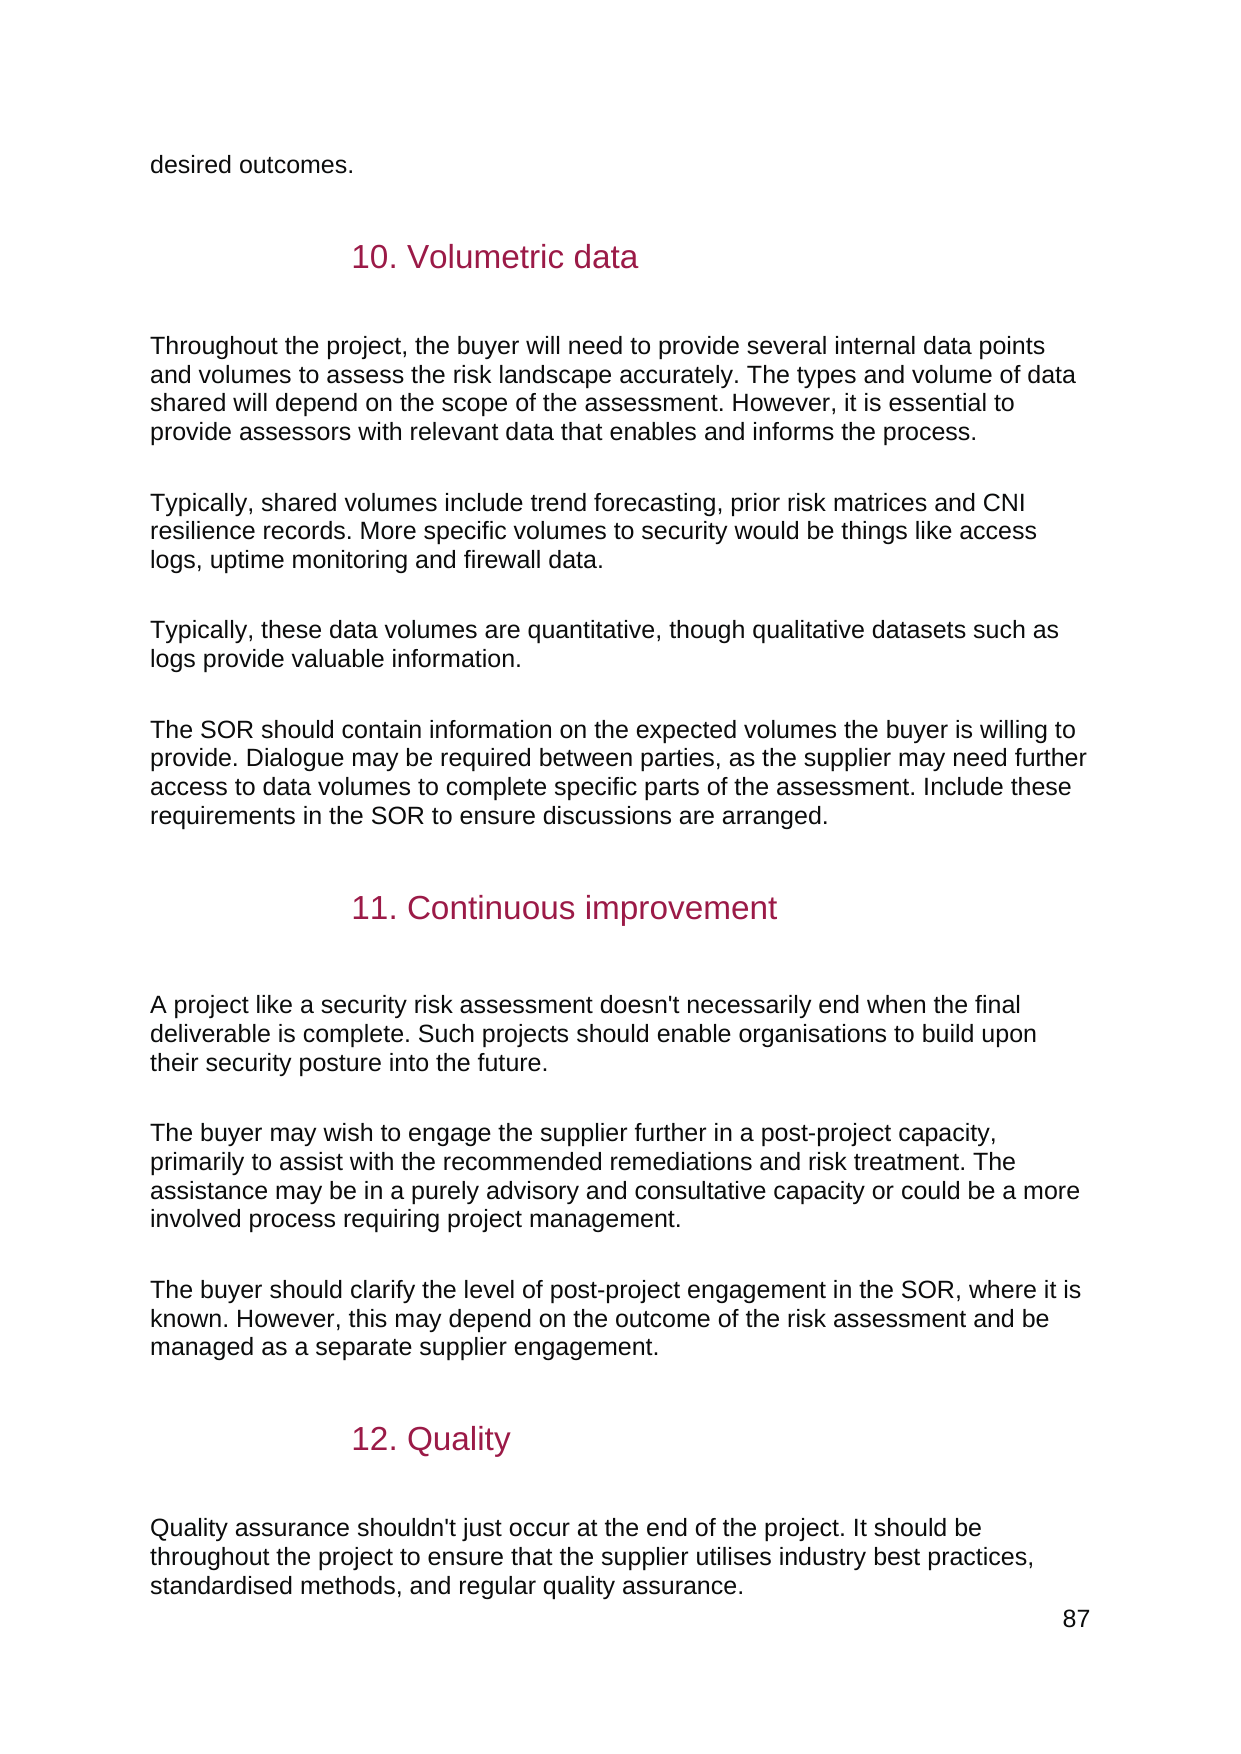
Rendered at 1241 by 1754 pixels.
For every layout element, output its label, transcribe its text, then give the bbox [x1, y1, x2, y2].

text The buyer should clarify the level of post-project engagement in the SOR, where it is known. However, this may depend on the outcome of the risk assessment and be managed as a separate supplier engagement. [150, 1275, 1090, 1361]
subtitle 11. Continuous improvement [150, 884, 1090, 927]
text Typically, these data volumes are quantitative, though qualitative datasets such as logs provide valuable information. [150, 616, 1090, 673]
text A project like a security risk assessment doesn't necessarily end when the final deliverable is complete. Such projects should enable organisations to build upon their security posture into the future. [150, 990, 1090, 1076]
subtitle 10. Volumetric data [150, 233, 1090, 276]
text Typically, shared volumes include trend forecasting, prior risk matrices and CNI resilience records. More specific volumes to security would be things like access logs, uptime monitoring and firewall data. [150, 488, 1090, 574]
text The buyer may wish to engage the supplier further in a post-project capacity, primarily to assist with the recommended remediations and risk treatment. The assistance may be in a purely advisory and consultative capacity or could be a more involved process requiring project management. [150, 1118, 1090, 1233]
subtitle 12. Quality [150, 1415, 1090, 1458]
text desired outcomes. [150, 150, 1090, 179]
text The SOR should contain information on the expected volumes the buyer is willing to provide. Dialogue may be required between parties, as the supplier may need further access to data volumes to complete specific parts of the assessment. Include these requirements in the SOR to ensure discussions are arranged. [150, 715, 1090, 830]
text Quality assurance shouldn't just occur at the end of the project. It should be throughout the project to ensure that the supplier utilises industry best practices, standardised methods, and regular quality assurance. [150, 1513, 1090, 1599]
text Throughout the project, the buyer will need to provide several internal data points and volumes to assess the risk landscape accurately. The types and volume of data shared will depend on the scope of the assessment. However, it is essential to provide assessors with relevant data that enables and informs the process. [150, 331, 1090, 446]
